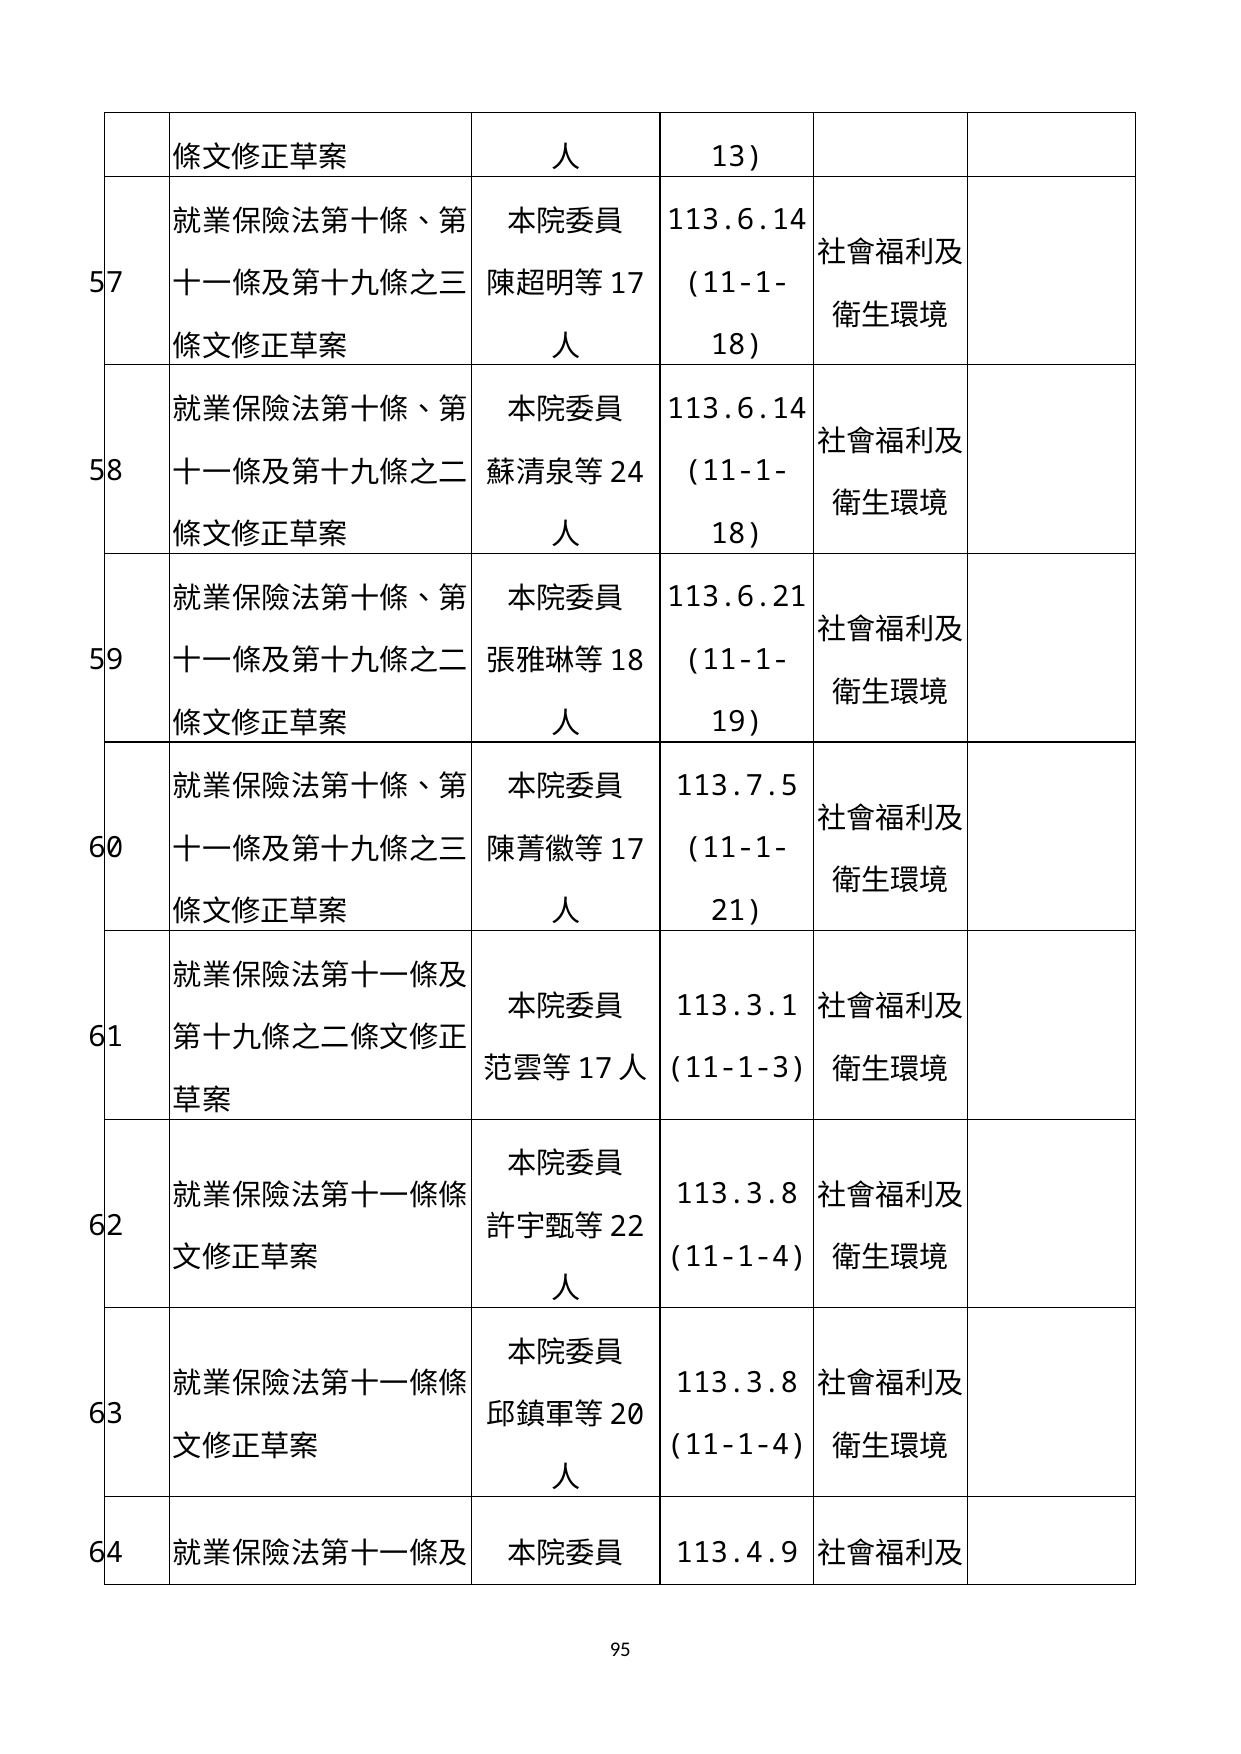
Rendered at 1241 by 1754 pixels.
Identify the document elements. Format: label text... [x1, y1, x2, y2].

table_cell 113.6.14 (11-1-18) [661, 365, 813, 553]
table_cell 就業保險法第十條、第十一條及第十九條之二條文修正草案 [170, 554, 471, 741]
table_cell 113.3.8 (11-1-4) [661, 1308, 813, 1496]
table_cell 113.7.5 (11-1-21) [661, 743, 813, 930]
table_cell 本院委員 蘇清泉等24人 [472, 365, 659, 553]
table_cell 本院委員 陳菁徽等17人 [472, 743, 659, 930]
table_cell [968, 177, 1135, 364]
table_cell [105, 113, 169, 176]
table_cell 就業保險法第十一條條文修正草案 [170, 1120, 471, 1307]
table_cell 本院委員 陳超明等17人 [472, 177, 659, 364]
table_cell 就業保險法第十一條及 [170, 1497, 471, 1584]
table_cell [105, 554, 169, 741]
table_cell 就業保險法第十條、第十一條及第十九條之三條文修正草案 [170, 743, 471, 930]
table_cell 113.3.8 (11-1-4) [661, 1120, 813, 1307]
table_cell 113.4.9 [661, 1497, 813, 1584]
table_cell [105, 177, 169, 364]
table_cell [814, 113, 967, 176]
table_cell 本院委員 范雲等17人 [472, 931, 659, 1118]
table_cell 就業保險法第十條、第十一條及第十九條之三條文修正草案 [170, 177, 471, 364]
table_cell 社會福利及 [814, 1497, 967, 1584]
table_cell 人 [472, 113, 659, 176]
table_cell [968, 113, 1135, 176]
table_cell 就業保險法第十條、第十一條及第十九條之二條文修正草案 [170, 365, 471, 553]
table_cell [968, 365, 1135, 553]
table_cell [968, 1308, 1135, 1496]
table_cell 本院委員 [472, 1497, 659, 1584]
table_cell 本院委員 張雅琳等18人 [472, 554, 659, 741]
table_cell [105, 743, 169, 930]
table_cell [968, 931, 1135, 1118]
table_cell [968, 1497, 1135, 1584]
table_cell 社會福利及衛生環境 [814, 177, 967, 364]
table_cell 113.6.14 (11-1-18) [661, 177, 813, 364]
table_cell 113.6.21 (11-1-19) [661, 554, 813, 741]
table_cell [105, 1120, 169, 1307]
table_cell 13) [661, 113, 813, 176]
table_cell 本院委員 邱鎮軍等20人 [472, 1308, 659, 1496]
table_cell 社會福利及衛生環境 [814, 1120, 967, 1307]
table_cell 就業保險法第十一條條文修正草案 [170, 1308, 471, 1496]
table_cell 社會福利及衛生環境 [814, 365, 967, 553]
table_cell 社會福利及衛生環境 [814, 1308, 967, 1496]
table_cell [105, 931, 169, 1118]
table_cell [105, 1308, 169, 1496]
table_cell 113.3.1 (11-1-3) [661, 931, 813, 1118]
table_cell 社會福利及衛生環境 [814, 931, 967, 1118]
table_cell 社會福利及衛生環境 [814, 743, 967, 930]
table_cell [968, 554, 1135, 741]
table_cell 社會福利及衛生環境 [814, 554, 967, 741]
table_cell 本院委員 許宇甄等22人 [472, 1120, 659, 1307]
table_cell [105, 1497, 169, 1584]
table_cell 條文修正草案 [170, 113, 471, 176]
table_cell 就業保險法第十一條及第十九條之二條文修正草案 [170, 931, 471, 1118]
table_cell [105, 365, 169, 553]
table_cell [968, 1120, 1135, 1307]
table_cell [968, 743, 1135, 930]
